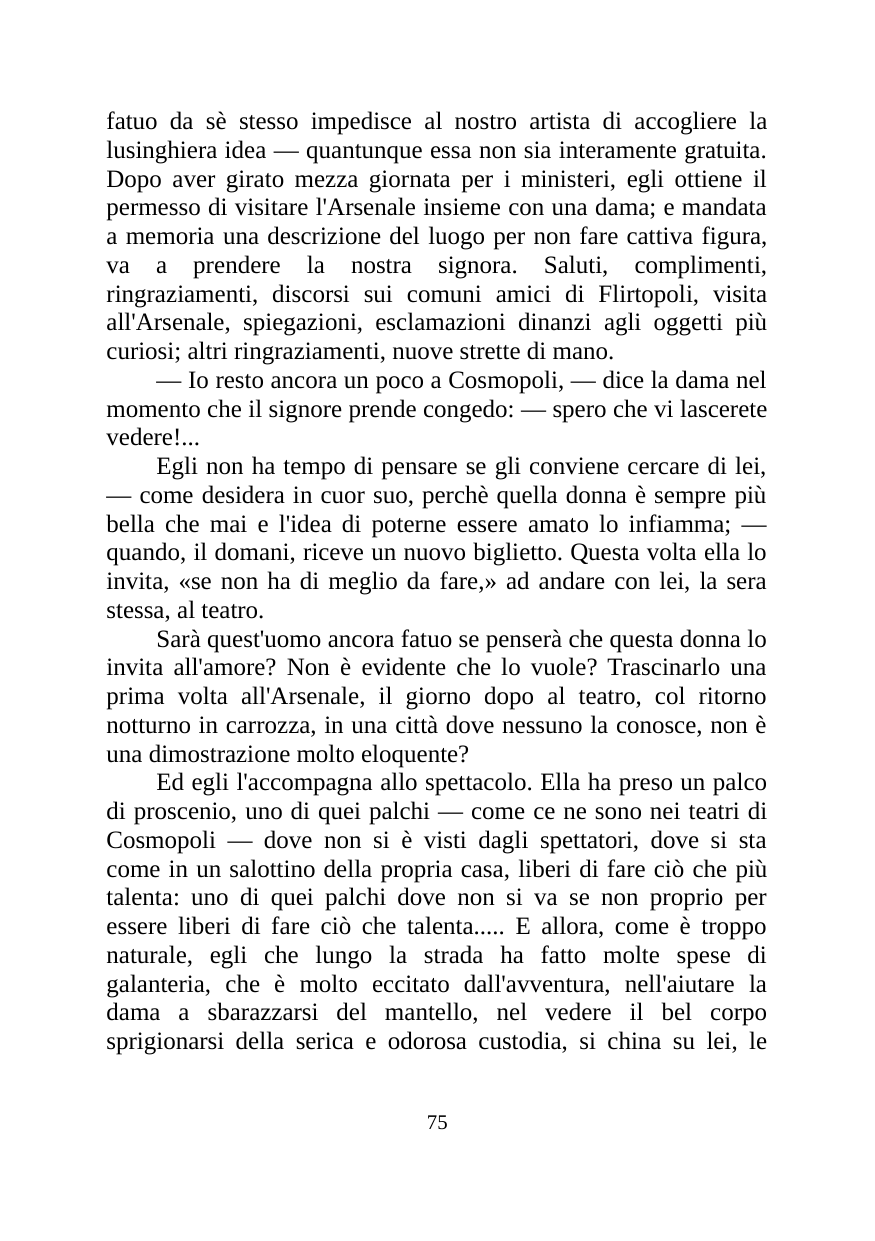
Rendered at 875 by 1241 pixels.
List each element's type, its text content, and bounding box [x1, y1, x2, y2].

text ― Io resto ancora un poco a Cosmopoli, ― dice la dama nel momento che il signore prende congedo: ― spero che vi lascerete vedere!... [106, 365, 768, 451]
text Sarà quest'uomo ancora fatuo se penserà che questa donna lo invita all'amore? Non è evidente che lo vuole? Trascinarlo una prima volta all'Arsenale, il giorno dopo al teatro, col ritorno notturno in carrozza, in una città dove nessuno la conosce, non è una dimostrazione molto eloquente? [106, 624, 768, 767]
text fatuo da sè stesso impedisce al nostro artista di accogliere la lusinghiera idea ― quantunque essa non sia interamente gratuita. Dopo aver girato mezza giornata per i ministeri, egli ottiene il permesso di visitare l'Arsenale insieme con una dama; e mandata a memoria una descrizione del luogo per non fare cattiva figura, va a prendere la nostra signora. Saluti, complimenti, ringraziamenti, discorsi sui comuni amici di Flirtopoli, visita all'Arsenale, spiegazioni, esclamazioni dinanzi agli oggetti più curiosi; altri ringraziamenti, nuove strette di mano. [106, 106, 768, 365]
text Egli non ha tempo di pensare se gli conviene cercare di lei, ― come desidera in cuor suo, perchè quella donna è sempre più bella che mai e l'idea di poterne essere amato lo infiamma; ― quando, il domani, riceve un nuovo biglietto. Questa volta ella lo invita, «se non ha di meglio da fare,» ad andare con lei, la sera stessa, al teatro. [106, 451, 768, 624]
text Ed egli l'accompagna allo spettacolo. Ella ha preso un palco di proscenio, uno di quei palchi ― come ce ne sono nei teatri di Cosmopoli ― dove non si è visti dagli spettatori, dove si sta come in un salottino della propria casa, liberi di fare ciò che più talenta: uno di quei palchi dove non si va se non proprio per essere liberi di fare ciò che talenta..... E allora, come è troppo naturale, egli che lungo la strada ha fatto molte spese di galanteria, che è molto eccitato dall'avventura, nell'aiutare la dama a sbarazzarsi del mantello, nel vedere il bel corpo sprigionarsi della serica e odorosa custodia, si china su lei, le [106, 767, 768, 1055]
